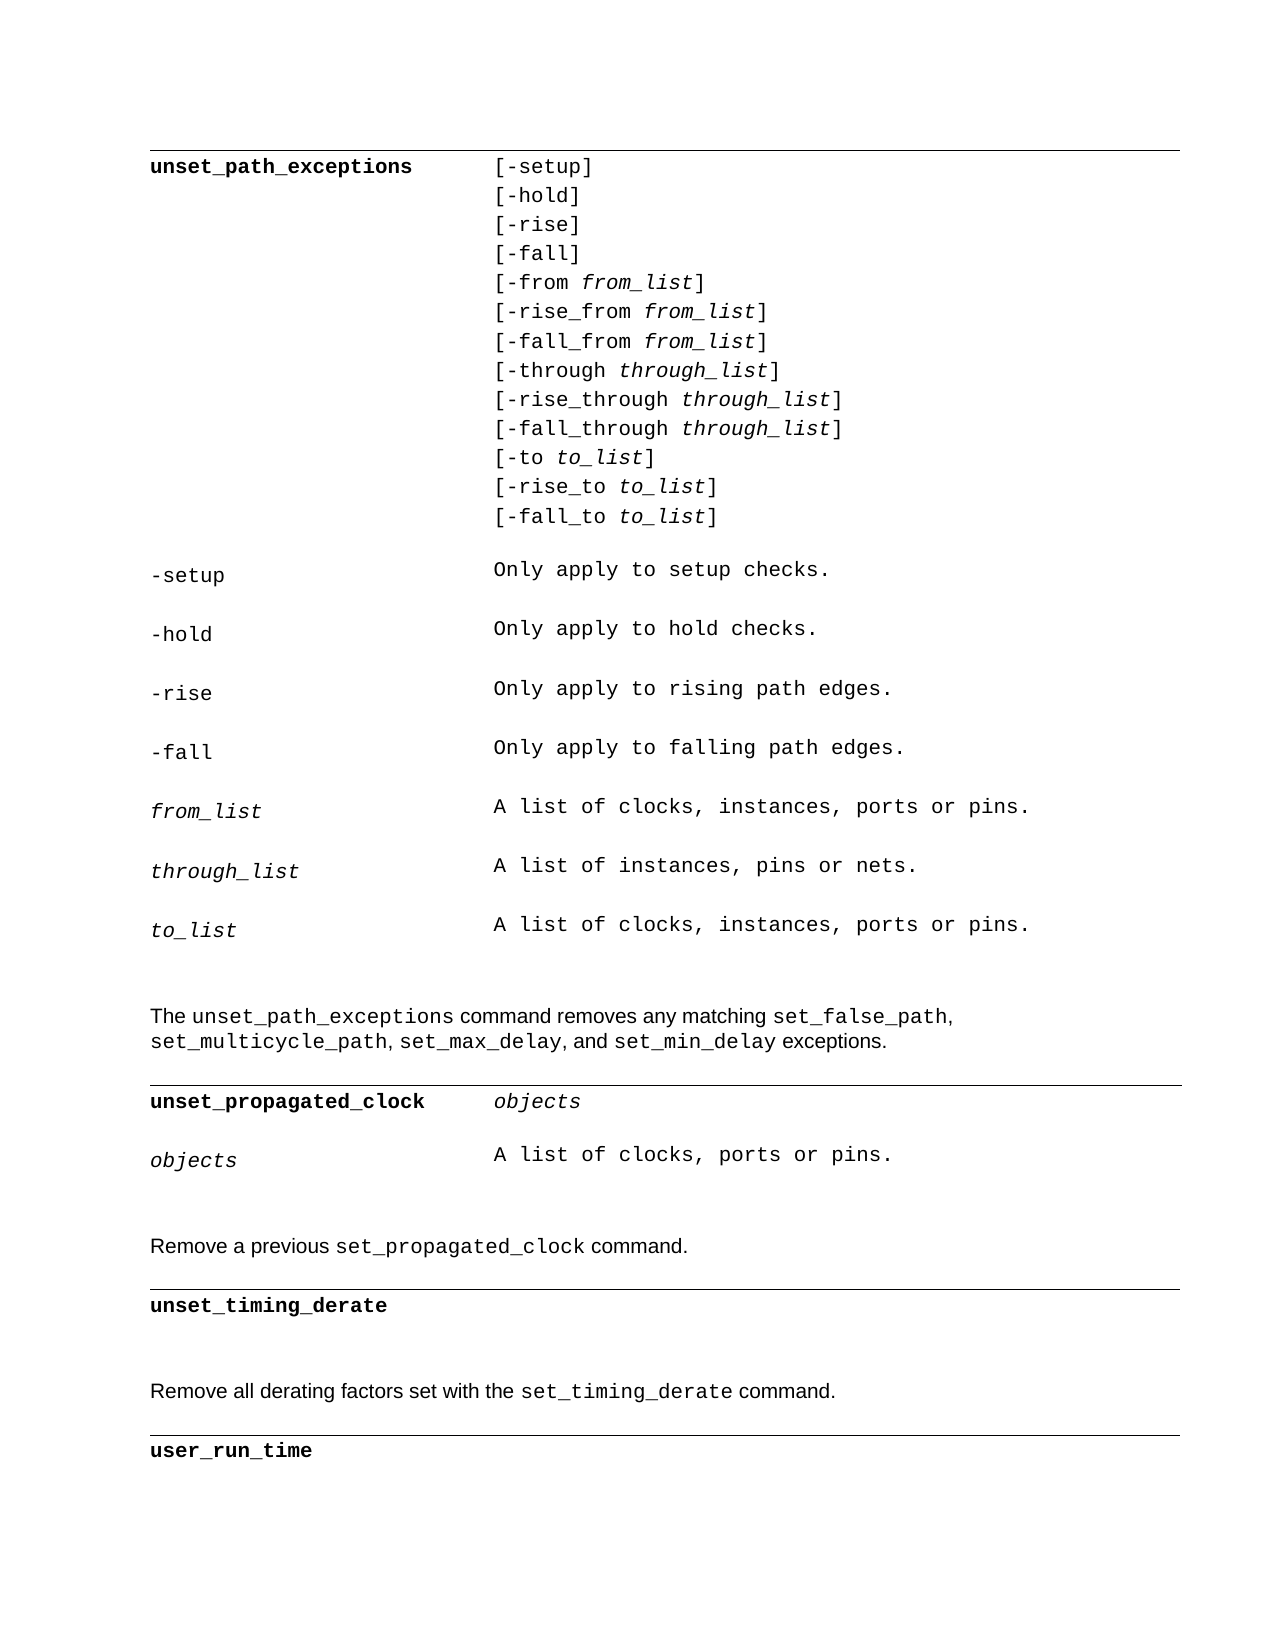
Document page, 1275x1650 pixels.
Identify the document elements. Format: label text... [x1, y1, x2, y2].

table_cell A list of clocks, ports or pins. [494, 1144, 1182, 1203]
table_cell Only apply to falling path edges. [493, 737, 1180, 796]
table_cell -setup [150, 559, 493, 618]
table_header unset_path_exceptions [150, 151, 493, 559]
table_cell -fall [150, 737, 493, 796]
table_cell Only apply to hold checks. [493, 619, 1180, 678]
table_header user_run_time [150, 1436, 493, 1494]
table_header unset_timing_derate [150, 1290, 493, 1349]
table_cell A list of instances, pins or nets. [493, 855, 1180, 914]
table_cell to_list [150, 914, 493, 973]
table_header [-setup] [-hold] [-rise] [-fall] [-from from_list] [-rise_from from_list] [-fall_from from_list] [-through through_list] [-rise_through through_list] [-fall_through through_list] [-to to_list] [-rise_to to_list] [-fall_to to_list] [493, 151, 1180, 559]
table_cell through_list [150, 855, 493, 914]
table_cell -hold [150, 619, 493, 678]
text The unset_path_exceptions command removes any matching set_false_path, set_multicycle_path, set_max_delay, and set_min_delay exceptions. [150, 1003, 1180, 1055]
table_header [493, 1290, 1180, 1349]
text Remove all derating factors set with the set_timing_derate command. [150, 1379, 1180, 1404]
table_cell Only apply to setup checks. [493, 559, 1180, 618]
table_cell A list of clocks, instances, ports or pins. [493, 914, 1180, 973]
text Remove a previous set_propagated_clock command. [150, 1233, 1180, 1259]
table_header [493, 1436, 1180, 1494]
table_cell from_list [150, 796, 493, 855]
table_cell objects [150, 1144, 493, 1203]
table_cell A list of clocks, instances, ports or pins. [493, 796, 1180, 855]
table_cell -rise [150, 678, 493, 737]
table_header objects [494, 1086, 1182, 1144]
table_cell Only apply to rising path edges. [493, 678, 1180, 737]
table_header unset_propagated_clock [150, 1086, 493, 1144]
